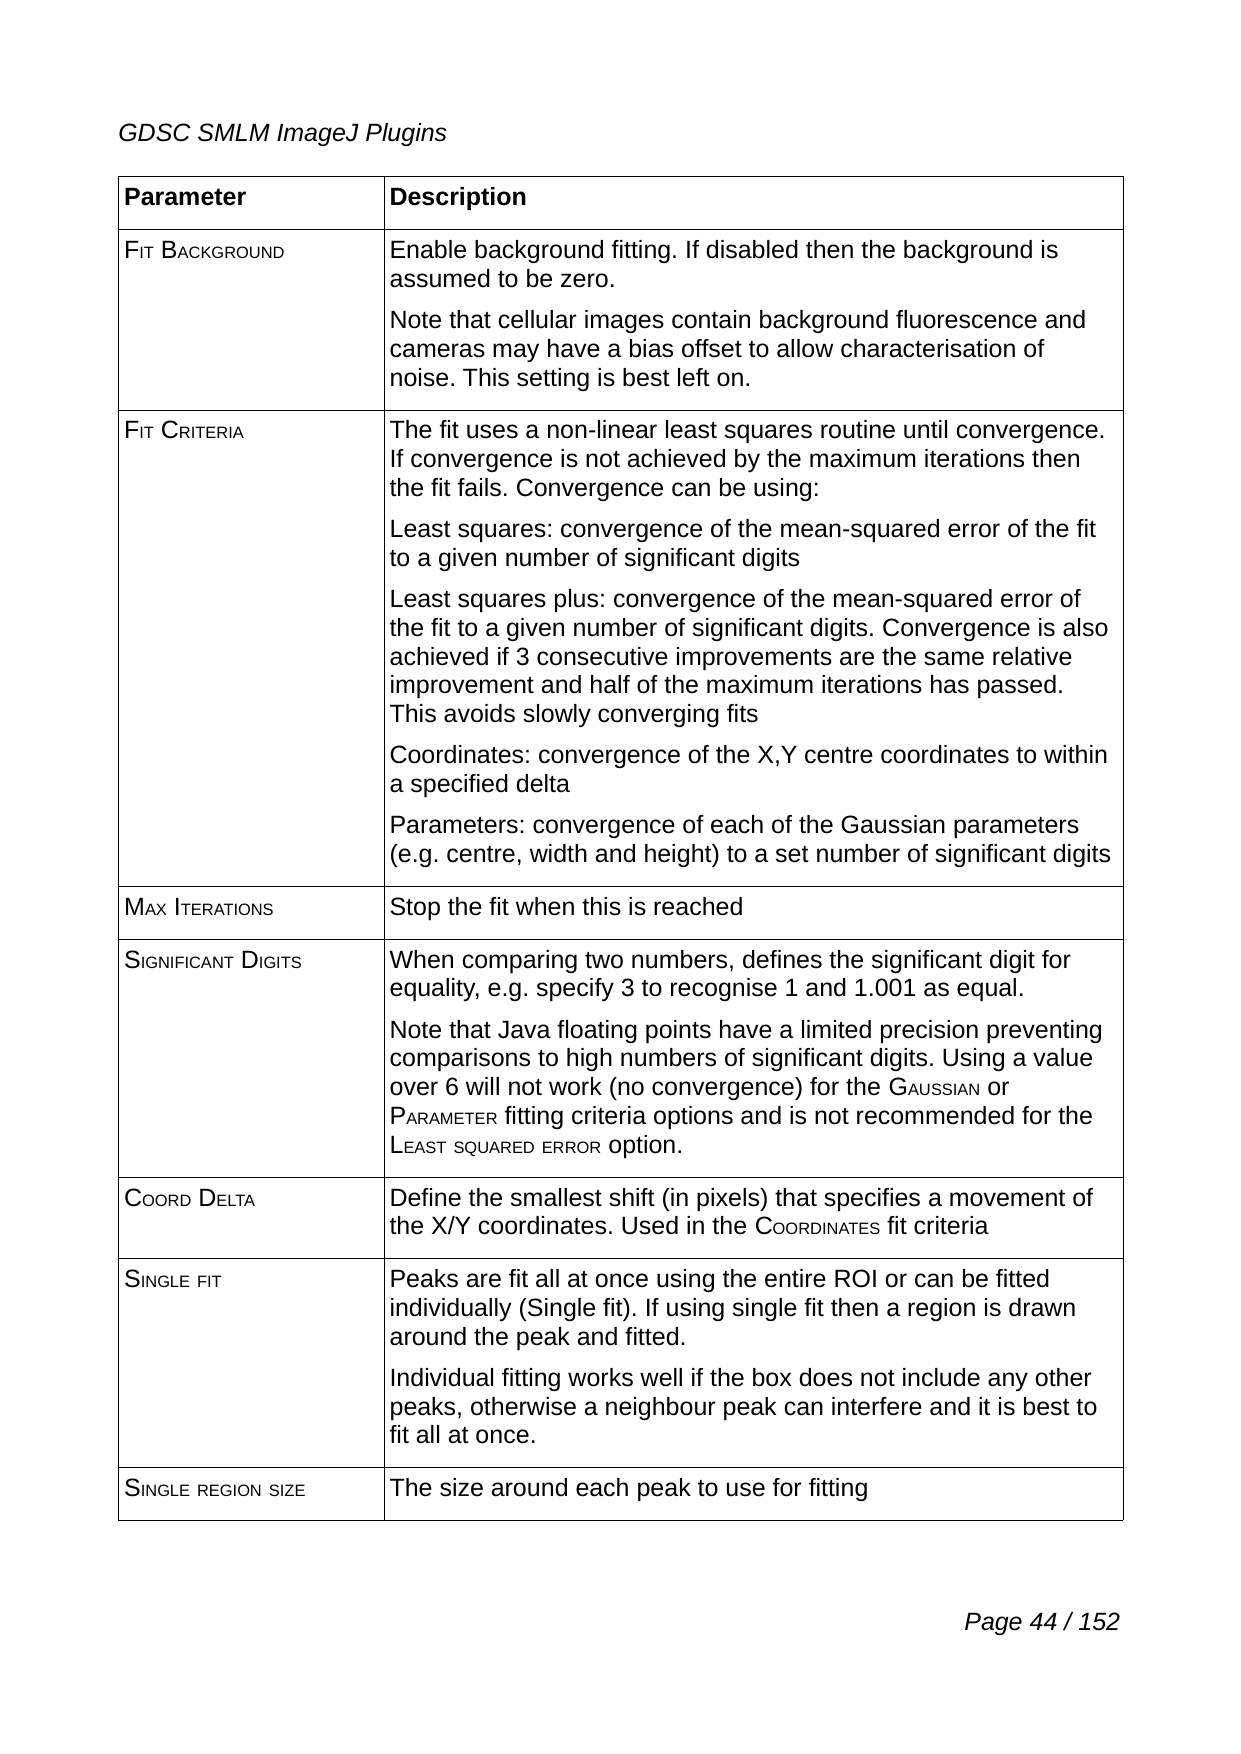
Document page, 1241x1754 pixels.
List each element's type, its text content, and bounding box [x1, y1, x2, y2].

table_cell Define the smallest shift (in pixels) that specifies a movement of the X/Y coordinates. Used in the Coordinates fit criteria [385, 1178, 1123, 1258]
table_cell Significant Digits [119, 940, 384, 1177]
table_cell Peaks are fit all at once using the entire ROI or can be fitted individually (Single fit). If using single fit then a region is drawn around the peak and fitted. Individual fitting works well if the box does not include any other peaks, otherwise a neighbour peak can interfere and it is best to fit all at once. [385, 1259, 1123, 1467]
table_cell Fit Criteria [119, 411, 384, 886]
table_cell Stop the fit when this is reached [385, 887, 1123, 939]
table_cell Single region size [119, 1468, 384, 1520]
table_cell Max Iterations [119, 887, 384, 939]
table_cell When comparing two numbers, defines the significant digit for equality, e.g. specify 3 to recognise 1 and 1.001 as equal. Note that Java floating points have a limited precision preventing comparisons to high numbers of significant digits. Using a value over 6 will not work (no convergence) for the Gaussian or Parameter fitting criteria options and is not recommended for the Least squared error option. [385, 940, 1123, 1177]
table_cell Coord Delta [119, 1178, 384, 1258]
table_cell Single fit [119, 1259, 384, 1467]
table_cell The size around each peak to use for fitting [385, 1468, 1123, 1520]
table_cell Fit Background [119, 230, 384, 409]
table_cell Enable background fitting. If disabled then the background is assumed to be zero. Note that cellular images contain background fluorescence and cameras may have a bias offset to allow characterisation of noise. This setting is best left on. [385, 230, 1123, 409]
table_cell The fit uses a non-linear least squares routine until convergence. If convergence is not achieved by the maximum iterations then the fit fails. Convergence can be using: Least squares: convergence of the mean-squared error of the fit to a given number of significant digits Least squares plus: convergence of the mean-squared error of the fit to a given number of significant digits. Convergence is also achieved if 3 consecutive improvements are the same relative improvement and half of the maximum iterations has passed. This avoids slowly converging fits Coordinates: convergence of the X,Y centre coordinates to within a specified delta Parameters: convergence of each of the Gaussian parameters (e.g. centre, width and height) to a set number of significant digits [385, 411, 1123, 886]
table_header Parameter [119, 177, 384, 229]
table_header Description [385, 177, 1123, 229]
